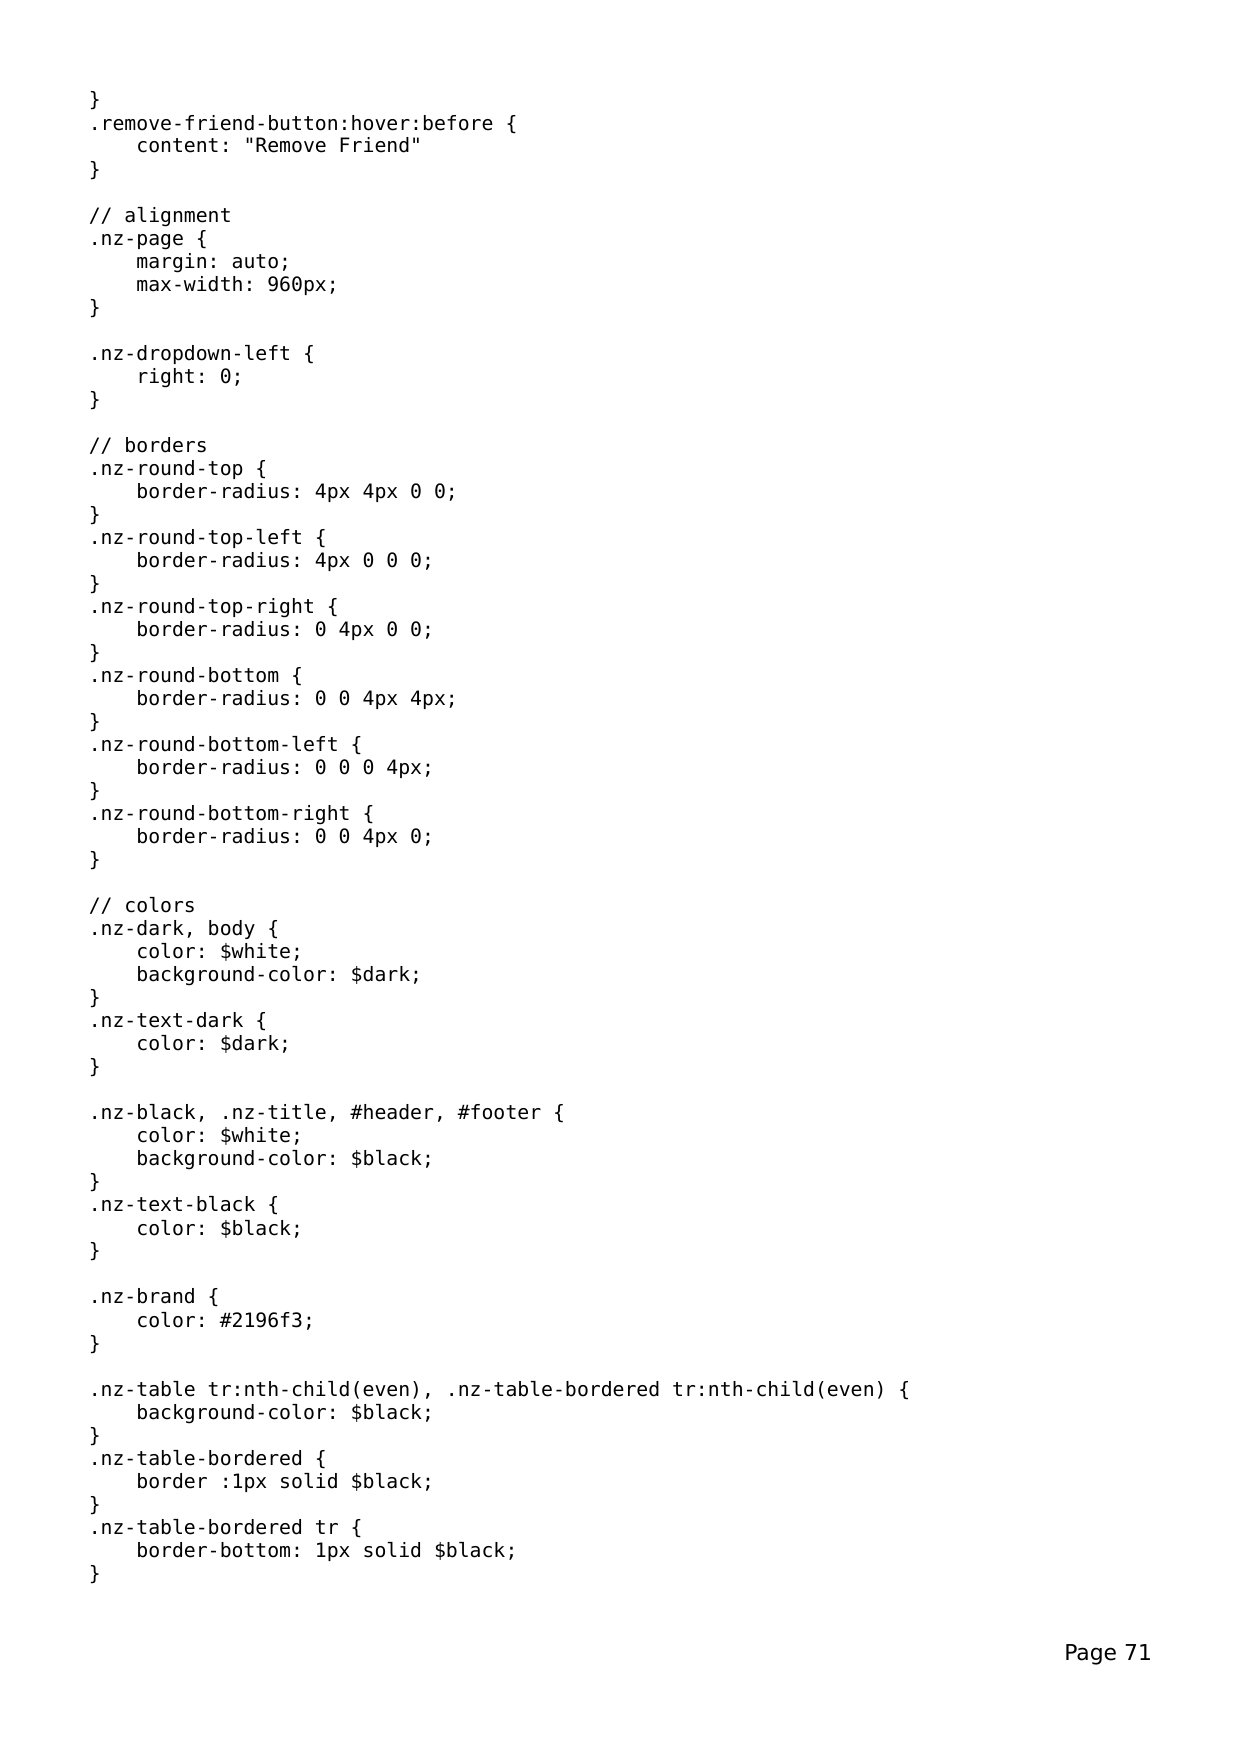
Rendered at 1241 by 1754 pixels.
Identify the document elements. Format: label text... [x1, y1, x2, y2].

text } [88, 1424, 1152, 1447]
text border-radius: 4px 0 0 0; [88, 549, 1152, 572]
text } [88, 1493, 1152, 1516]
text border-radius: 0 0 4px 0; [88, 825, 1152, 848]
text border :1px solid $black; [88, 1470, 1152, 1493]
text } [88, 572, 1152, 595]
text } [88, 296, 1152, 319]
text background-color: $black; [88, 1147, 1152, 1171]
text color: $black; [88, 1217, 1152, 1239]
text .nz-table-bordered tr { [88, 1516, 1152, 1539]
text max-width: 960px; [88, 273, 1152, 296]
text border-radius: 0 0 0 4px; [88, 756, 1152, 779]
text .nz-round-bottom-left { [88, 733, 1152, 756]
text .nz-dropdown-left { [88, 342, 1152, 365]
text color: $white; [88, 1124, 1152, 1147]
text // alignment [88, 204, 1152, 227]
text } [88, 779, 1152, 802]
text .nz-brand { [88, 1286, 1152, 1309]
text .nz-round-bottom { [88, 664, 1152, 687]
text color: $white; [88, 940, 1152, 963]
text border-bottom: 1px solid $black; [88, 1539, 1152, 1562]
text background-color: $dark; [88, 963, 1152, 986]
text color: $dark; [88, 1032, 1152, 1055]
text .nz-round-top { [88, 457, 1152, 480]
text .nz-dark, body { [88, 917, 1152, 940]
text } [88, 710, 1152, 733]
text border-radius: 4px 4px 0 0; [88, 480, 1152, 503]
text .nz-page { [88, 227, 1152, 250]
text content: "Remove Friend" [88, 134, 1152, 158]
text } [88, 1239, 1152, 1263]
text } [88, 158, 1152, 181]
text } [88, 1171, 1152, 1193]
text .nz-table tr:nth-child(even), .nz-table-bordered tr:nth-child(even) { [88, 1378, 1152, 1401]
text color: #2196f3; [88, 1309, 1152, 1332]
text // colors [88, 894, 1152, 917]
text .nz-text-black { [88, 1193, 1152, 1217]
text border-radius: 0 0 4px 4px; [88, 687, 1152, 710]
text .nz-round-top-left { [88, 526, 1152, 549]
text } [88, 641, 1152, 664]
text border-radius: 0 4px 0 0; [88, 618, 1152, 641]
text } [88, 1562, 1152, 1585]
text } [88, 388, 1152, 411]
text } [88, 1055, 1152, 1078]
text } [88, 503, 1152, 526]
text .remove-friend-button:hover:before { [88, 112, 1152, 134]
text } [88, 848, 1152, 871]
text background-color: $black; [88, 1401, 1152, 1424]
text } [88, 986, 1152, 1009]
text .nz-round-bottom-right { [88, 802, 1152, 825]
text .nz-table-bordered { [88, 1447, 1152, 1470]
text .nz-round-top-right { [88, 595, 1152, 618]
text } [88, 1332, 1152, 1355]
text } [88, 88, 1152, 112]
text .nz-black, .nz-title, #header, #footer { [88, 1101, 1152, 1124]
text margin: auto; [88, 250, 1152, 273]
text right: 0; [88, 365, 1152, 388]
text // borders [88, 434, 1152, 457]
text .nz-text-dark { [88, 1009, 1152, 1032]
